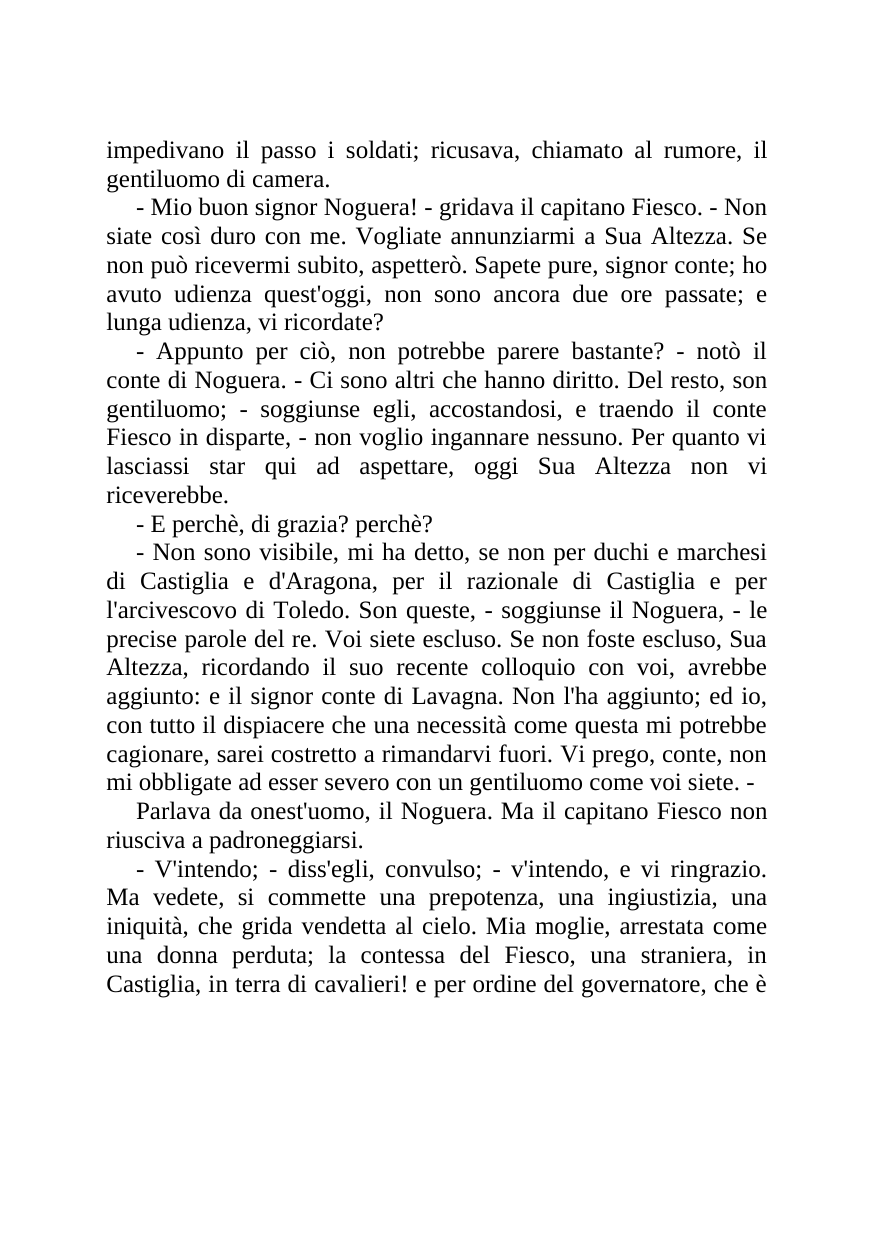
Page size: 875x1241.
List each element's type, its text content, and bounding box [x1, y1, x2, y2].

text - V'intendo; - diss'egli, convulso; - v'intendo, e vi ringrazio. Ma vedete, si commette una prepotenza, una ingiustizia, una iniquità, che grida vendetta al cielo. Mia moglie, arrestata come una donna perduta; la contessa del Fiesco, una straniera, in Castiglia, in terra di cavalieri! e per ordine del governatore, che è [106, 854, 768, 997]
text impedivano il passo i soldati; ricusava, chiamato al rumore, il gentiluomo di camera. [106, 135, 768, 192]
text - Mio buon signor Noguera! - gridava il capitano Fiesco. - Non siate così duro con me. Vogliate annunziarmi a Sua Altezza. Se non può ricevermi subito, aspetterò. Sapete pure, signor conte; ho avuto udienza quest'oggi, non sono ancora due ore passate; e lunga udienza, vi ricordate? [106, 192, 768, 336]
text Parlava da onest'uomo, il Noguera. Ma il capitano Fiesco non riusciva a padroneggiarsi. [106, 796, 768, 854]
text - Non sono visibile, mi ha detto, se non per duchi e marchesi di Castiglia e d'Aragona, per il razionale di Castiglia e per l'arcivescovo di Toledo. Son queste, - soggiunse il Noguera, - le precise parole del re. Voi siete escluso. Se non foste escluso, Sua Altezza, ricordando il suo recente colloquio con voi, avrebbe aggiunto: e il signor conte di Lavagna. Non l'ha aggiunto; ed io, con tutto il dispiacere che una necessità come questa mi potrebbe cagionare, sarei costretto a rimandarvi fuori. Vi prego, conte, non mi obbligate ad esser severo con un gentiluomo come voi siete. - [106, 537, 768, 796]
text - Appunto per ciò, non potrebbe parere bastante? - notò il conte di Noguera. - Ci sono altri che hanno diritto. Del resto, son gentiluomo; - soggiunse egli, accostandosi, e traendo il conte Fiesco in disparte, - non voglio ingannare nessuno. Per quanto vi lasciassi star qui ad aspettare, oggi Sua Altezza non vi riceverebbe. [106, 336, 768, 509]
text - E perchè, di grazia? perchè? [106, 509, 768, 537]
